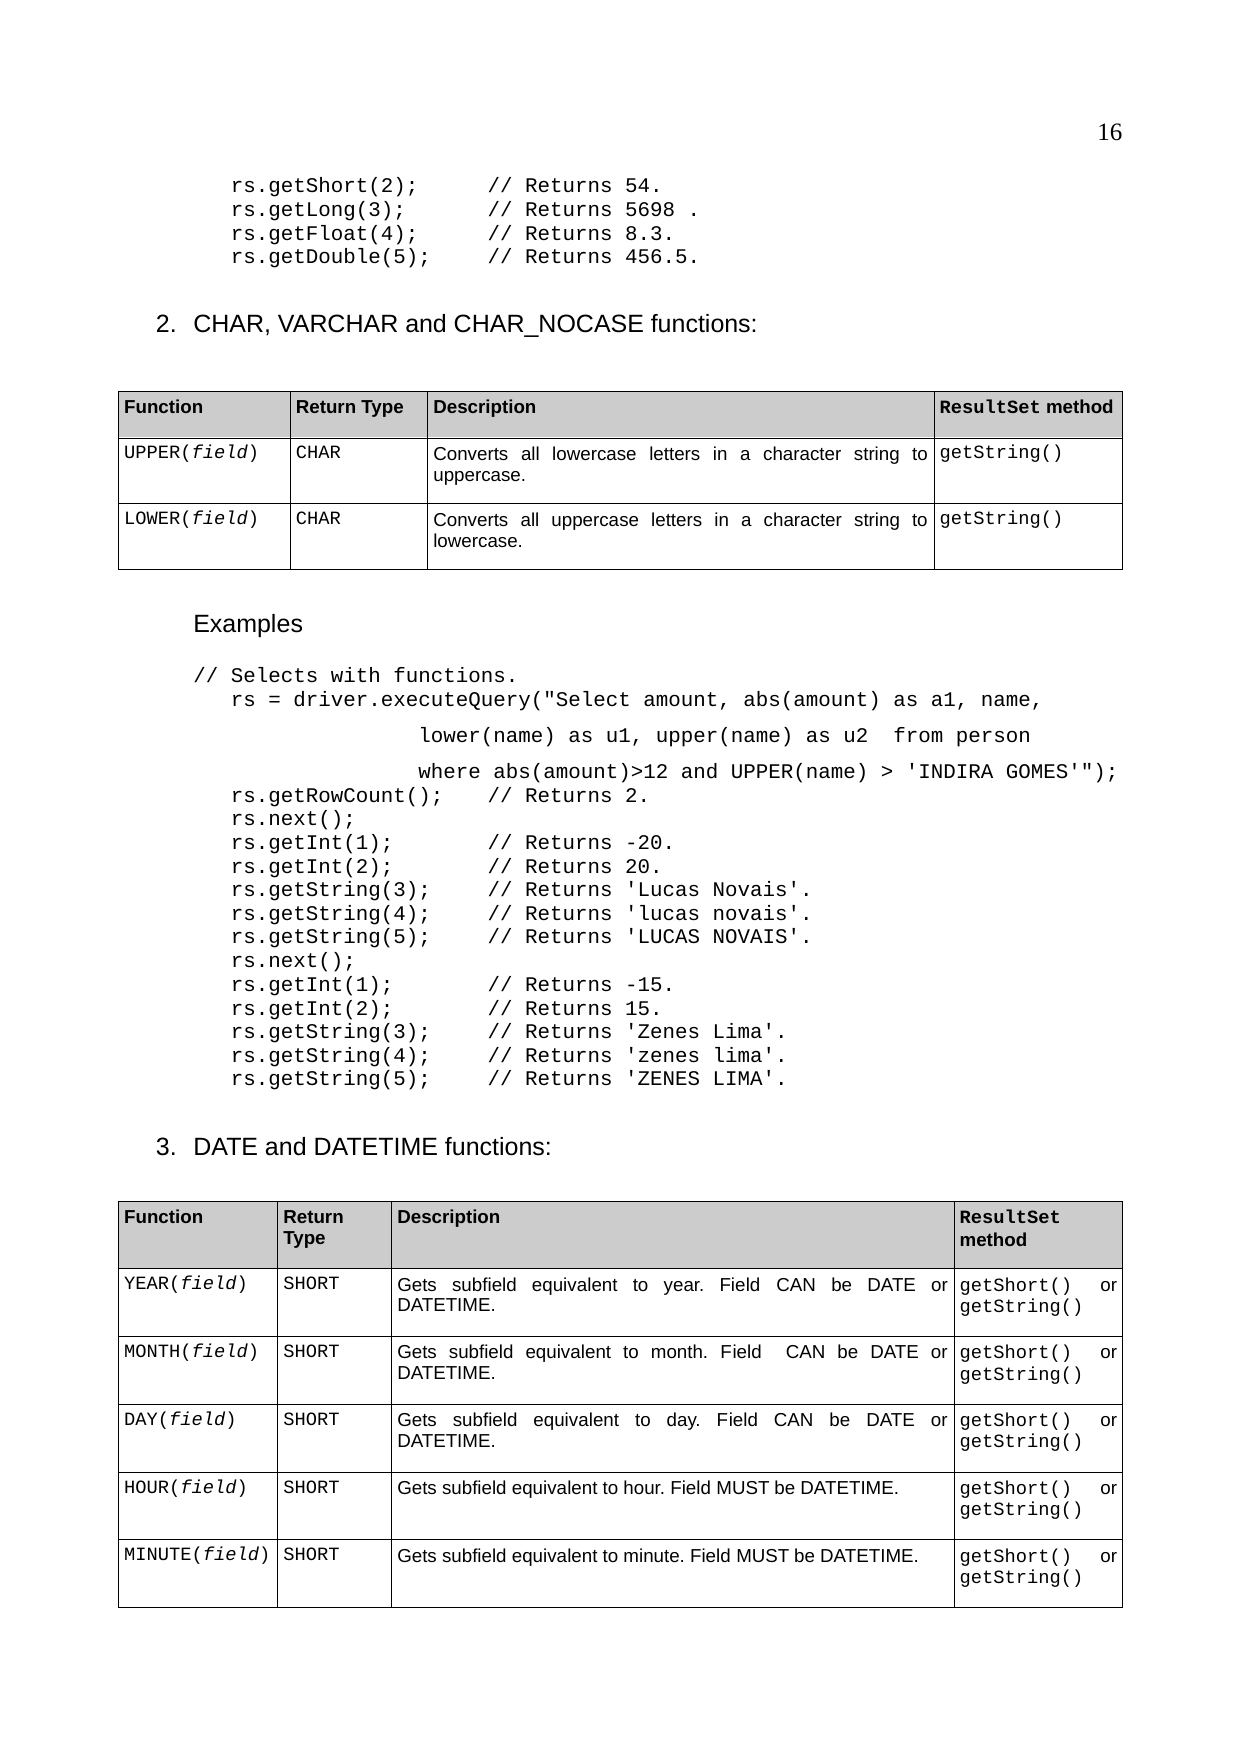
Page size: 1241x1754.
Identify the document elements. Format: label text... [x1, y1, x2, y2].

table_cell Converts all lowercase letters in a character string to uppercase. [428, 439, 934, 503]
table_cell Gets subfield equivalent to month. Field CAN be DATE or DATETIME. [392, 1337, 954, 1404]
table_cell Converts all uppercase letters in a character string to lowercase. [428, 504, 934, 569]
table_cell getShort() or getString() [955, 1405, 1122, 1472]
list where abs(amount)>12 and UPPER(name) > 'INDIRA GOMES'"); rs.getRowCount(); // Returns 2. rs.next(); rs.getInt(1); // Returns -20. rs.getInt(2); // Returns 20. rs.getString(3); // Returns 'Lucas Novais'. rs.getString(4); // Returns 'lucas novais'. rs.getString(5); // Returns 'LUCAS NOVAIS'. rs.next(); rs.getInt(1); // Returns -15. rs.getInt(2); // Returns 15. rs.getString(3); // Returns 'Zenes Lima'. rs.getString(4); // Returns 'zenes lima'. rs.getString(5); // Returns 'ZENES LIMA'. [156, 761, 1122, 1120]
list lower(name) as u1, upper(name) as u2 from person [156, 725, 1122, 749]
table_header Return Type [291, 392, 427, 437]
list Examples // Selects with functions. rs = driver.executeQuery("Select amount, abs(amount) as a1, name, [156, 609, 1122, 713]
table_cell SHORT [278, 1269, 391, 1336]
table_header Function [119, 1202, 277, 1268]
table_header Return Type [278, 1202, 391, 1268]
table_cell MONTH(field) [119, 1337, 277, 1404]
table_cell Gets subfield equivalent to day. Field CAN be DATE or DATETIME. [392, 1405, 954, 1472]
table_cell Gets subfield equivalent to year. Field CAN be DATE or DATETIME. [392, 1269, 954, 1336]
table_cell CHAR [291, 439, 427, 503]
list DATE and DATETIME functions: [156, 1132, 1122, 1188]
table_cell getShort() or getString() [955, 1473, 1122, 1539]
table_cell Gets subfield equivalent to minute. Field MUST be DATETIME. [392, 1540, 954, 1607]
table_header Description [428, 392, 934, 437]
table_cell HOUR(field) [119, 1473, 277, 1539]
table_cell getShort() or getString() [955, 1540, 1122, 1607]
table_cell SHORT [278, 1540, 391, 1607]
table_cell Gets subfield equivalent to hour. Field MUST be DATETIME. [392, 1473, 954, 1539]
table_cell MINUTE(field) [119, 1540, 277, 1607]
table_header ResultSet method [935, 392, 1122, 437]
table_header ResultSet method [955, 1202, 1122, 1268]
table_cell LOWER(field) [119, 504, 290, 569]
table_cell getString() [935, 504, 1122, 569]
table_cell getShort() or getString() [955, 1337, 1122, 1404]
table_header Function [119, 392, 290, 437]
table_cell getShort() or getString() [955, 1269, 1122, 1336]
table_header Description [392, 1202, 954, 1268]
table_cell UPPER(field) [119, 439, 290, 503]
list CHAR, VARCHAR and CHAR_NOCASE functions: [156, 310, 1122, 338]
table_cell DAY(field) [119, 1405, 277, 1472]
table_cell SHORT [278, 1337, 391, 1404]
list rs.getShort(2); // Returns 54. rs.getLong(3); // Returns 5698 . rs.getFloat(4); // Returns 8.3. rs.getDouble(5); // Returns 456.5. [156, 175, 1122, 298]
table_cell YEAR(field) [119, 1269, 277, 1336]
table_cell CHAR [291, 504, 427, 569]
table_cell getString() [935, 439, 1122, 503]
table_cell SHORT [278, 1405, 391, 1472]
table_cell SHORT [278, 1473, 391, 1539]
